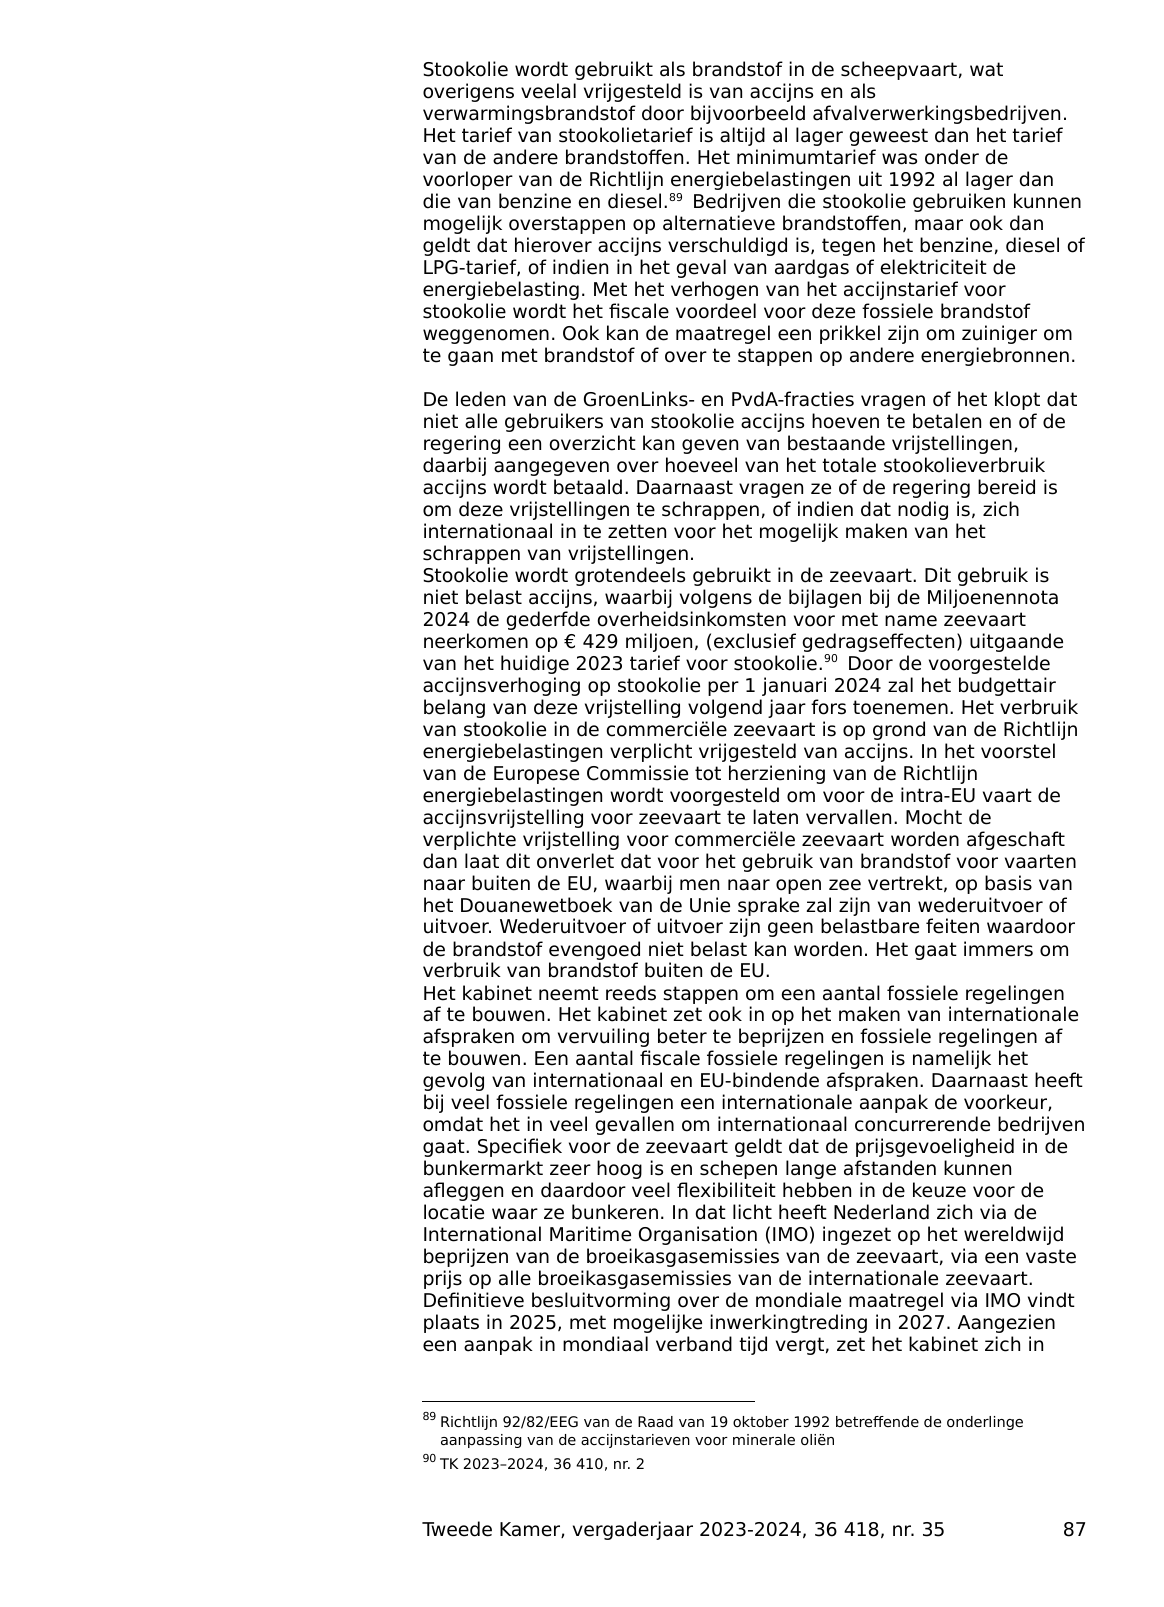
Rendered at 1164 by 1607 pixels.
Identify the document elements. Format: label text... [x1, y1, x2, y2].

text Richtlijn 92/82/EEG van de Raad van 19 oktober 1992 betreffende de onderlinge aanpassing van de accijnstarieven voor minerale oliën [422, 1410, 1087, 1449]
text De leden van de GroenLinks- en PvdA-fracties vragen of het klopt dat niet alle gebruikers van stookolie accijns hoeven te betalen en of de regering een overzicht kan geven van bestaande vrijstellingen, daarbij aangegeven over hoeveel van het totale stookolieverbruik accijns wordt betaald. Daarnaast vragen ze of de regering bereid is om deze vrijstellingen te schrappen, of indien dat nodig is, zich internationaal in te zetten voor het mogelijk maken van het schrappen van vrijstellingen. [422, 389, 1087, 565]
text Het kabinet neemt reeds stappen om een aantal fossiele regelingen af te bouwen. Het kabinet zet ook in op het maken van internationale afspraken om vervuiling beter te beprijzen en fossiele regelingen af te bouwen. Een aantal fiscale fossiele regelingen is namelijk het gevolg van internationaal en EU-bindende afspraken. Daarnaast heeft bij veel fossiele regelingen een internationale aanpak de voorkeur, omdat het in veel gevallen om internationaal concurrerende bedrijven gaat. Specifiek voor de zeevaart geldt dat de prijsgevoeligheid in de bunkermarkt zeer hoog is en schepen lange afstanden kunnen afleggen en daardoor veel flexibiliteit hebben in de keuze voor de locatie waar ze bunkeren. In dat licht heeft Nederland zich via de International Maritime Organisation (IMO) ingezet op het wereldwijd beprijzen van de broeikasgasemissies van de zeevaart, via een vaste prijs op alle broeikasgasemissies van de internationale zeevaart. Definitieve besluitvorming over de mondiale maatregel via IMO vindt plaats in 2025, met mogelijke inwerkingtreding in 2027. Aangezien een aanpak in mondiaal verband tijd vergt, zet het kabinet zich in [422, 982, 1087, 1356]
text TK 2023–2024, 36 410, nr. 2 [422, 1452, 1087, 1474]
text Stookolie wordt gebruikt als brandstof in de scheepvaart, wat overigens veelal vrijgesteld is van accijns en als verwarmingsbrandstof door bijvoorbeeld afvalverwerkingsbedrijven. Het tarief van stookolietarief is altijd al lager geweest dan het tarief van de andere brandstoffen. Het minimumtarief was onder de voorloper van de Richtlijn energiebelastingen uit 1992 al lager dan die van benzine en diesel. Bedrijven die stookolie gebruiken kunnen mogelijk overstappen op alternatieve brandstoffen, maar ook dan geldt dat hierover accijns verschuldigd is, tegen het benzine, diesel of LPG-tarief, of indien in het geval van aardgas of elektriciteit de energiebelasting. Met het verhogen van het accijnstarief voor stookolie wordt het fiscale voordeel voor deze fossiele brandstof weggenomen. Ook kan de maatregel een prikkel zijn om zuiniger om te gaan met brandstof of over te stappen op andere energiebronnen. [422, 59, 1087, 367]
text Stookolie wordt grotendeels gebruikt in de zeevaart. Dit gebruik is niet belast accijns, waarbij volgens de bijlagen bij de Miljoenennota 2024 de gederfde overheidsinkomsten voor met name zeevaart neerkomen op € 429 miljoen, (exclusief gedragseffecten) uitgaande van het huidige 2023 tarief voor stookolie. Door de voorgestelde accijnsverhoging op stookolie per 1 januari 2024 zal het budgettair belang van deze vrijstelling volgend jaar fors toenemen. Het verbruik van stookolie in de commerciële zeevaart is op grond van de Richtlijn energiebelastingen verplicht vrĳgesteld van accĳns. In het voorstel van de Europese Commissie tot herziening van de Richtlijn energiebelastingen wordt voorgesteld om voor de intra-EU vaart de accijnsvrijstelling voor zeevaart te laten vervallen. Mocht de verplichte vrĳstelling voor commerciële zeevaart worden afgeschaft dan laat dit onverlet dat voor het gebruik van brandstof voor vaarten naar buiten de EU, waarbĳ men naar open zee vertrekt, op basis van het Douanewetboek van de Unie sprake zal zĳn van wederuitvoer of uitvoer. Wederuitvoer of uitvoer zĳn geen belastbare feiten waardoor de brandstof evengoed niet belast kan worden. Het gaat immers om verbruik van brandstof buiten de EU. [422, 565, 1087, 982]
